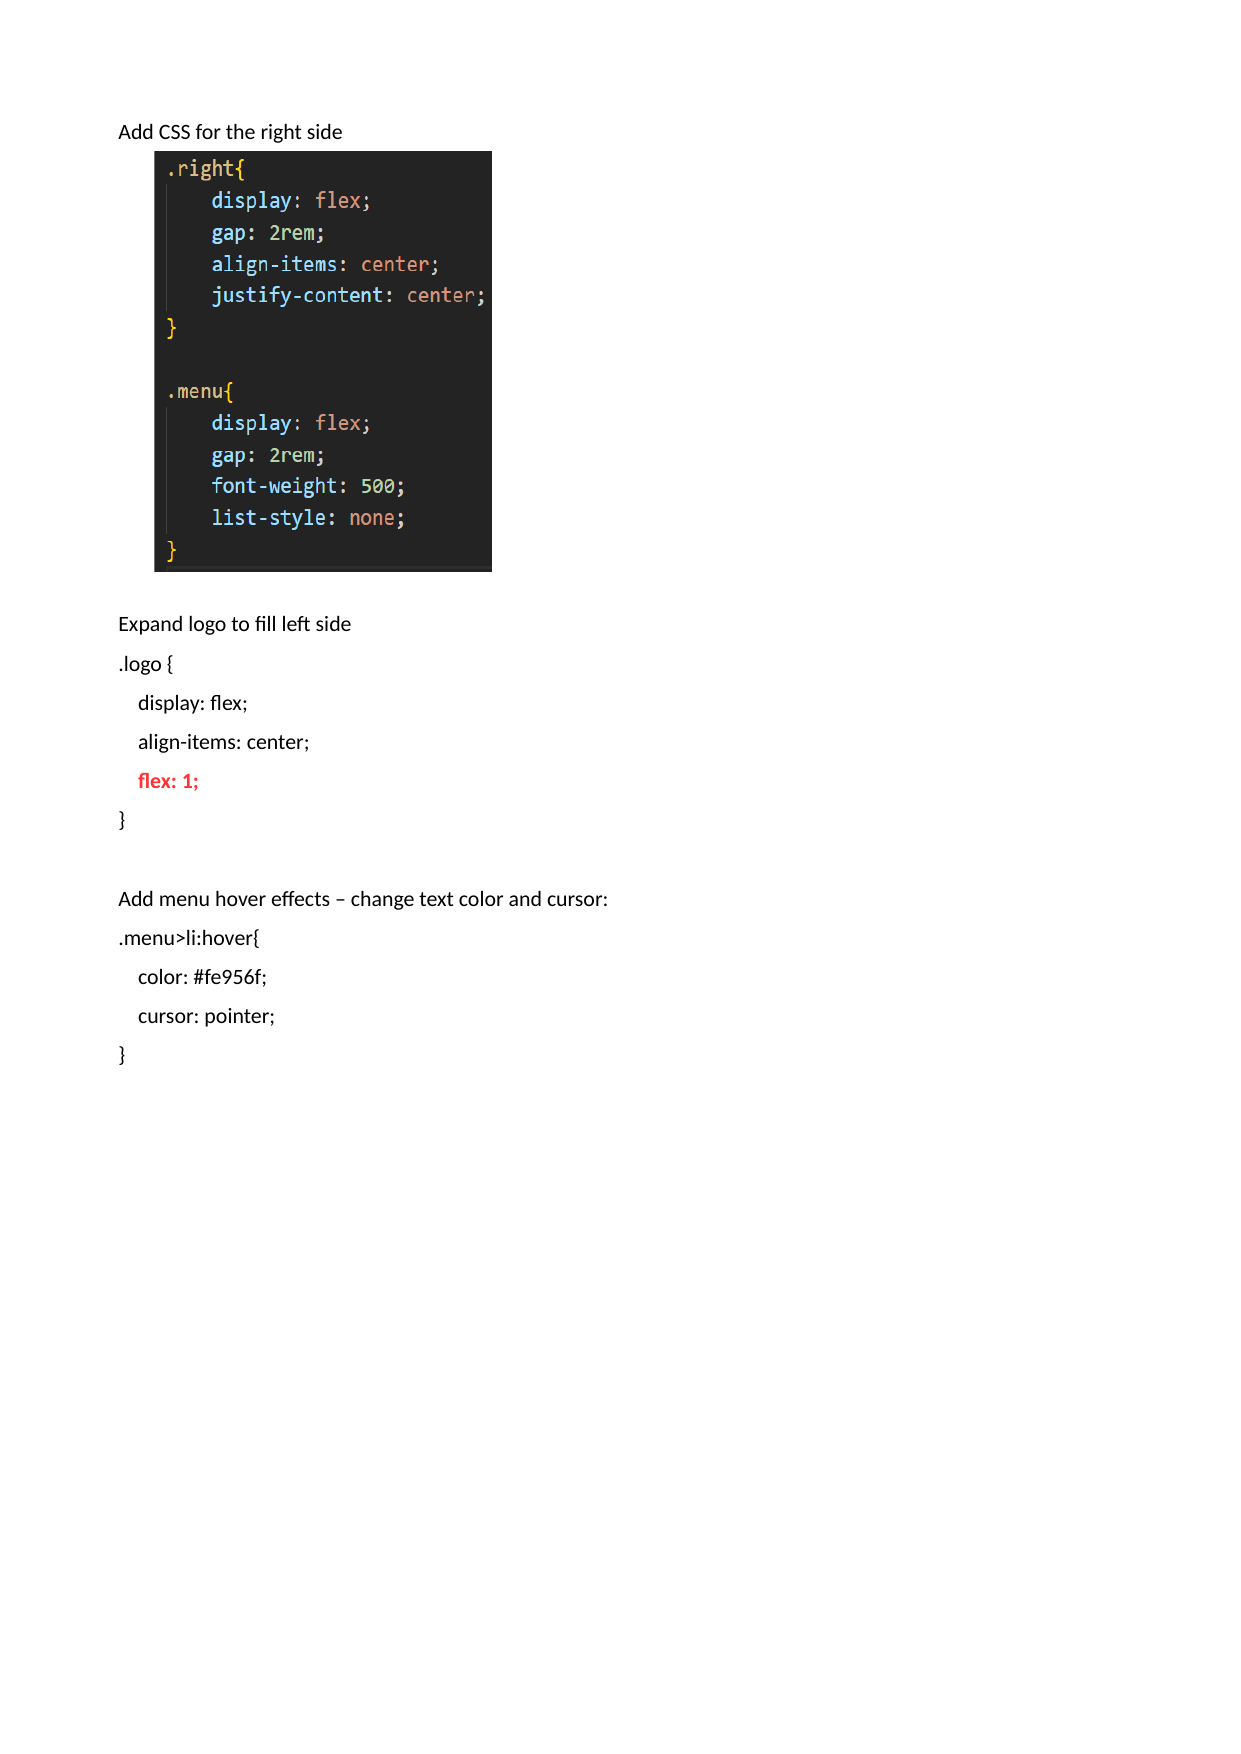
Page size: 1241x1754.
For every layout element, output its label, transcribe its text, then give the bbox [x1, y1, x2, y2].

text align-items: center; [118, 728, 1122, 755]
text .menu>li:hover{ [118, 924, 1122, 951]
text .logo { [118, 650, 1122, 676]
text display: flex; [118, 689, 1122, 716]
text } [118, 1041, 1122, 1068]
text cursor: pointer; [118, 1002, 1122, 1029]
text Add menu hover effects – change text color and cursor: [118, 885, 1122, 911]
text flex: 1; [118, 767, 1122, 794]
text Expand logo to fill left side [118, 611, 1122, 637]
text Add CSS for the right side [118, 118, 1122, 145]
picture [154, 151, 492, 572]
text color: #fe956f; [118, 963, 1122, 990]
text } [118, 806, 1122, 833]
